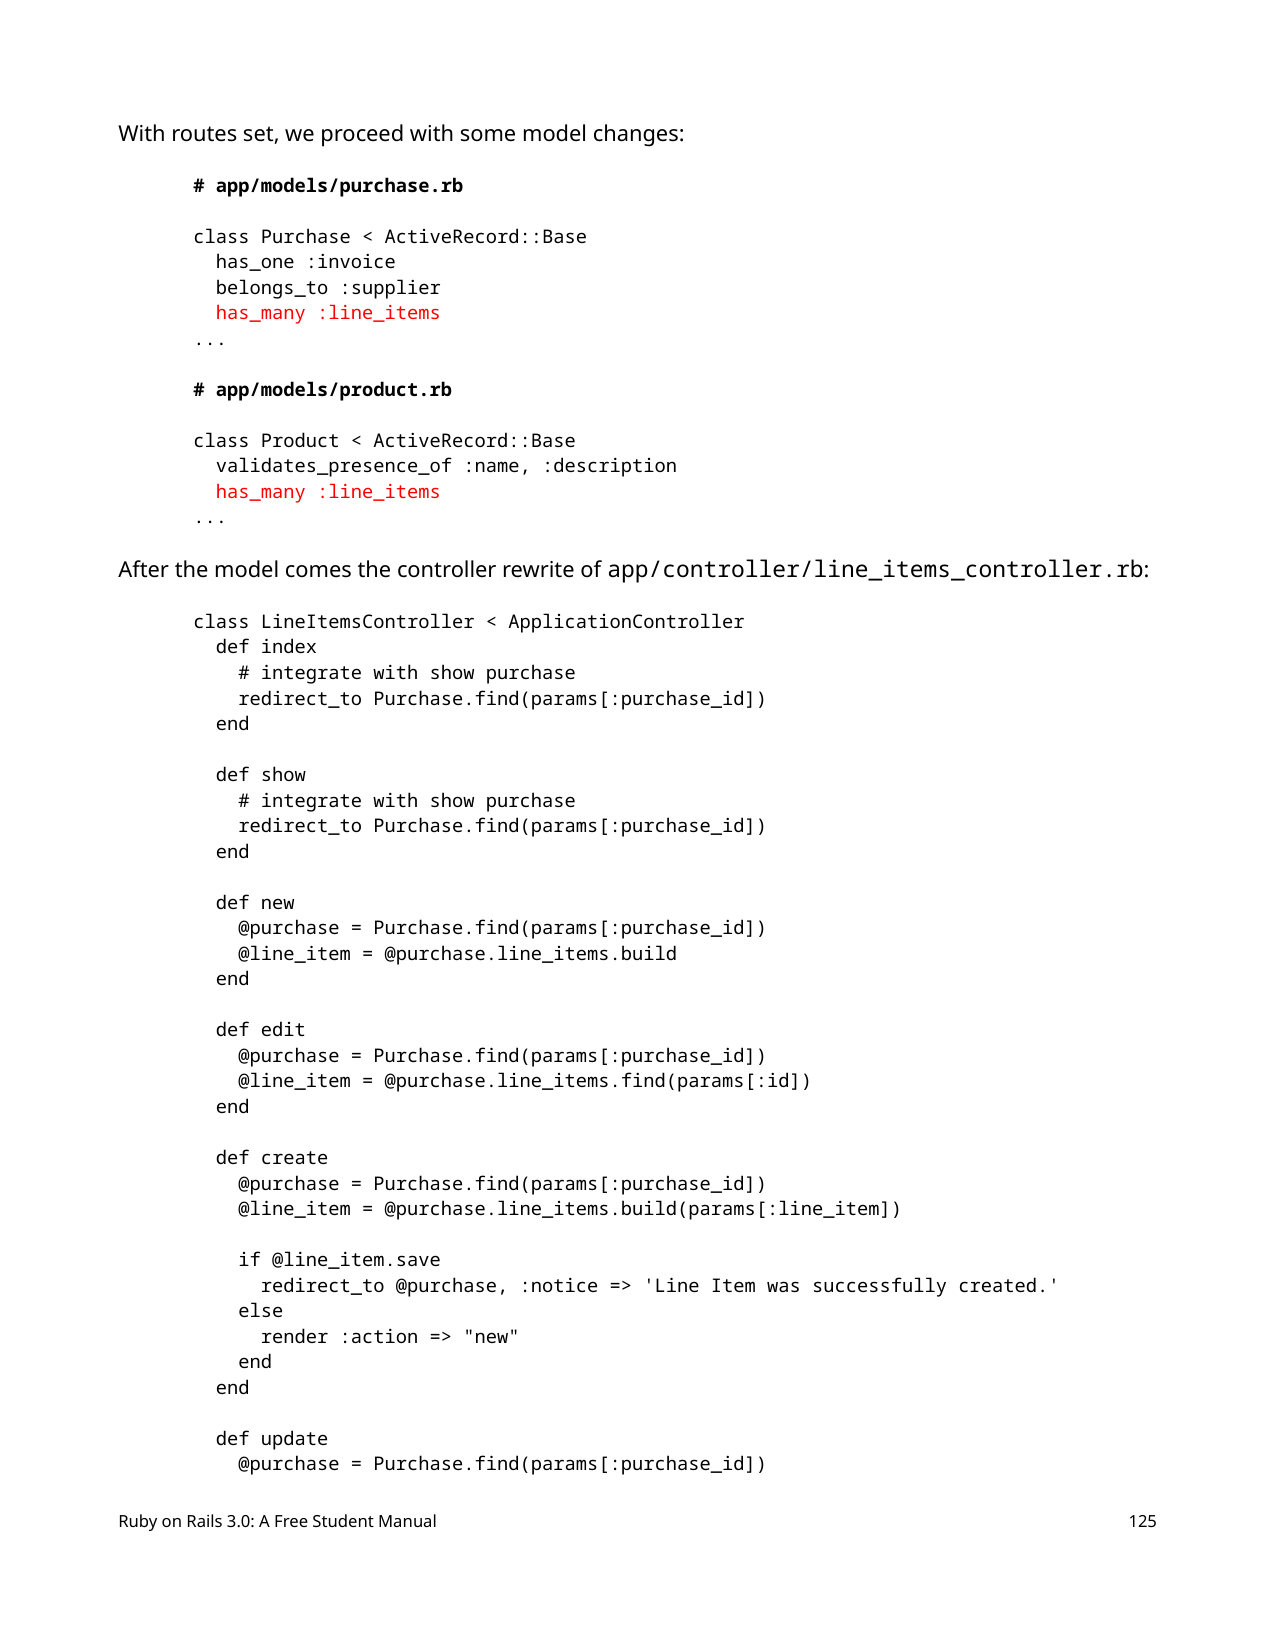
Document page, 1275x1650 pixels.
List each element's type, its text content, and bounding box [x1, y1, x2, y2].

text class LineItemsController < ApplicationController def index # integrate with show purchase redirect_to Purchase.find(params[:purchase_id]) end def show # integrate with show purchase redirect_to Purchase.find(params[:purchase_id]) end def new @purchase = Purchase.find(params[:purchase_id]) @line_item = @purchase.line_items.build end def edit @purchase = Purchase.find(params[:purchase_id]) @line_item = @purchase.line_items.find(params[:id]) end def create @purchase = Purchase.find(params[:purchase_id]) @line_item = @purchase.line_items.build(params[:line_item]) if @line_item.save redirect_to @purchase, :notice => 'Line Item was successfully created.' else render :action => "new" end end def update @purchase = Purchase.find(params[:purchase_id]) [193, 608, 1157, 1476]
text After the model comes the controller rewrite of app/controller/line_items_controller.rb: [118, 553, 1157, 584]
text With routes set, we proceed with some model changes: [118, 118, 1157, 148]
text # app/models/purchase.rb class Purchase < ActiveRecord::Base has_one :invoice belongs_to :supplier has_many :line_items ... # app/models/product.rb class Product < ActiveRecord::Base validates_presence_of :name, :description has_many :line_items ... [193, 172, 1157, 529]
